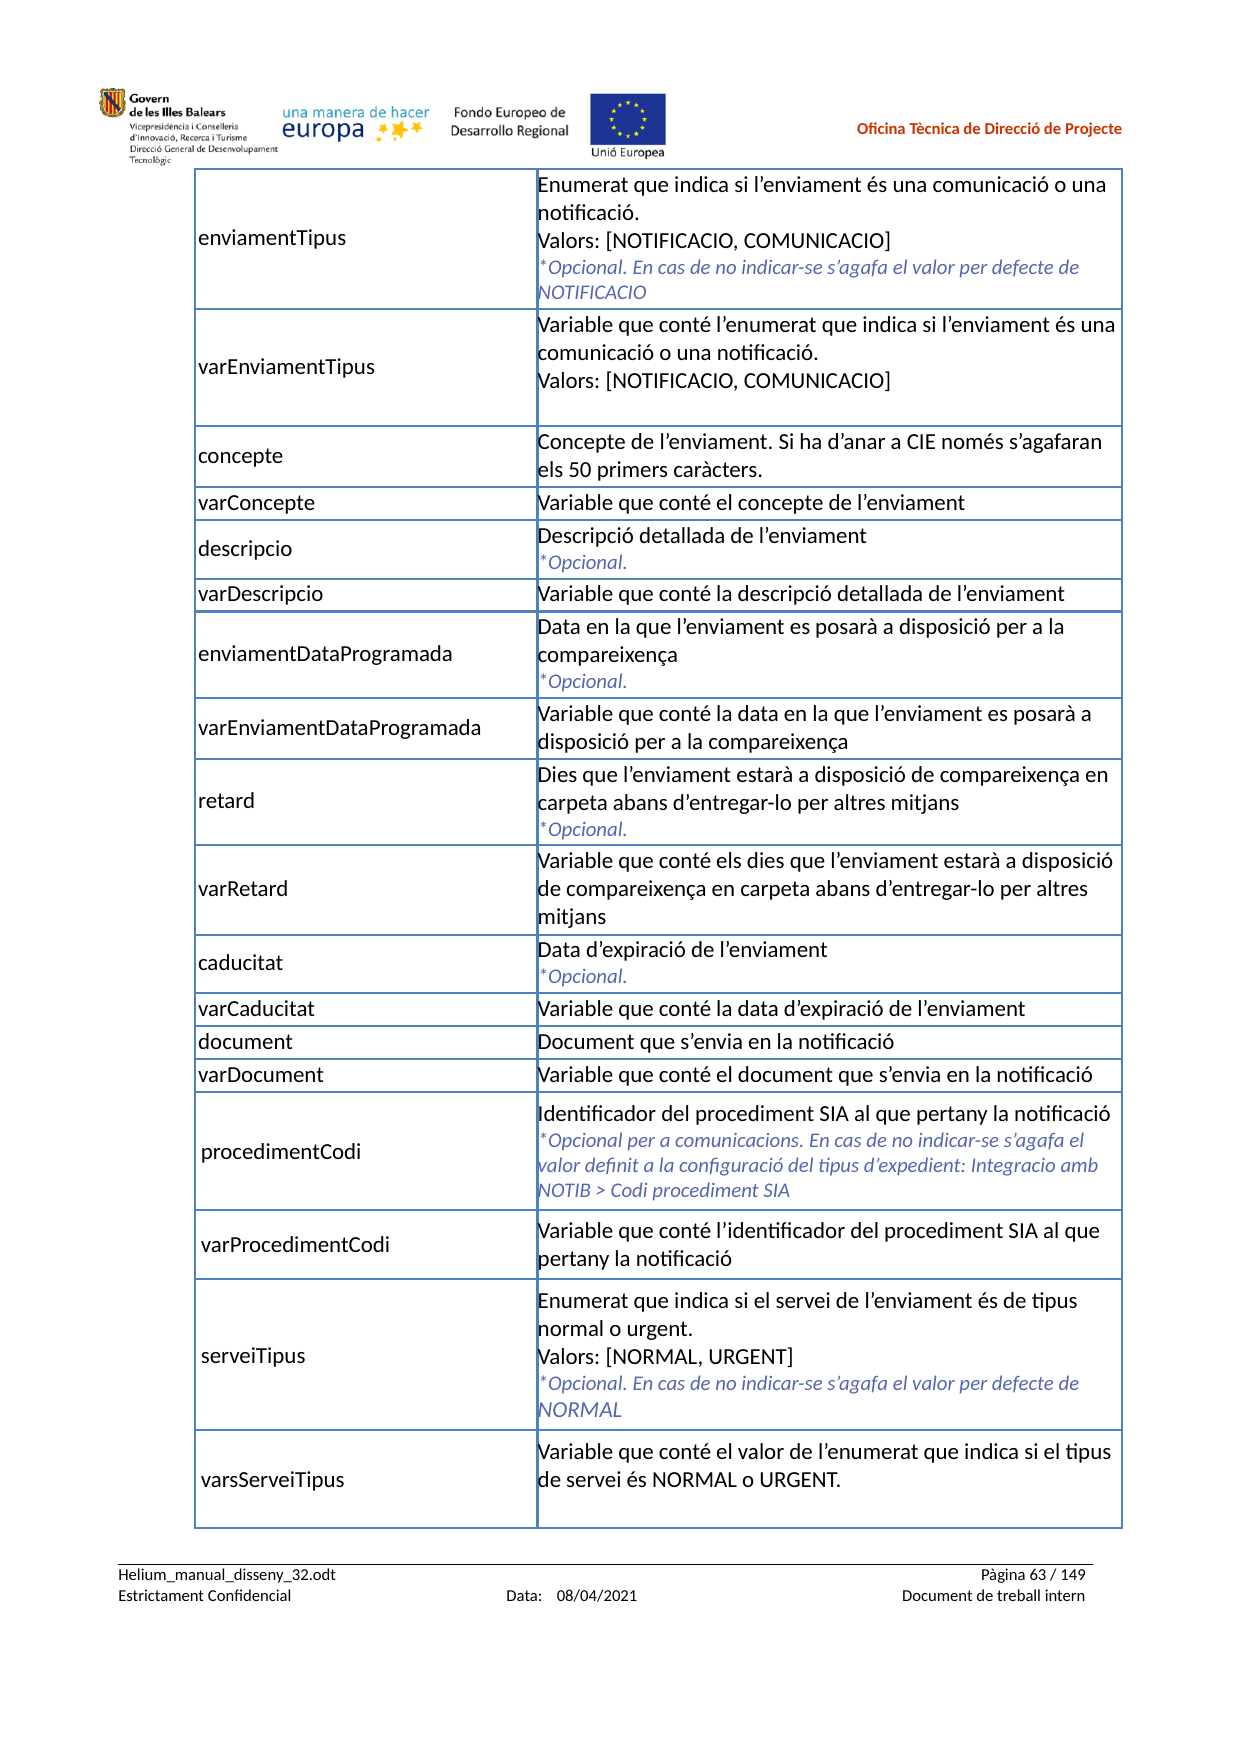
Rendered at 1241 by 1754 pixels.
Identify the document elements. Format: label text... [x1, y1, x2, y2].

table_cell retard [196, 760, 536, 844]
table_cell Enumerat que indica si el servei de l’enviament és de tipus normal o urgent. Valors: [NORMAL, URGENT] *Opcional. En cas de no indicar-se s’agafa el valor per defecte de NORMAL [539, 1280, 1121, 1429]
table_cell Variable que conté el concepte de l’enviament [539, 488, 1121, 519]
table_cell document [196, 1027, 536, 1058]
table_cell descripcio [196, 521, 536, 577]
table_cell varEnviamentTipus [196, 310, 536, 425]
table_cell enviamentTipus [196, 170, 536, 308]
table_cell Data en la que l’enviament es posarà a disposició per a la compareixença *Opcional. [539, 613, 1121, 697]
table_cell Enumerat que indica si l’enviament és una comunicació o una notificació. Valors: [NOTIFICACIO, COMUNICACIO] *Opcional. En cas de no indicar-se s’agafa el valor per defecte de NOTIFICACIO [539, 170, 1121, 308]
table_cell varDocument [196, 1060, 536, 1091]
table_cell Dies que l’enviament estarà a disposició de compareixença en carpeta abans d’entregar-lo per altres mitjans *Opcional. [539, 760, 1121, 844]
table_cell varConcepte [196, 488, 536, 519]
table_cell concepte [196, 427, 536, 486]
table_cell varRetard [196, 846, 536, 933]
table_cell Variable que conté l’identificador del procediment SIA al que pertany la notificació [539, 1211, 1121, 1278]
table_cell varCaducitat [196, 994, 536, 1025]
table_cell Descripció detallada de l’enviament *Opcional. [539, 521, 1121, 577]
table_cell enviamentDataProgramada [196, 613, 536, 697]
table_cell Variable que conté el document que s’envia en la notificació [539, 1060, 1121, 1091]
picture [99, 87, 668, 166]
table_cell Variable que conté l’enumerat que indica si l’enviament és una comunicació o una notificació. Valors: [NOTIFICACIO, COMUNICACIO] [539, 310, 1121, 425]
table_cell Identificador del procediment SIA al que pertany la notificació *Opcional per a comunicacions. En cas de no indicar-se s’agafa el valor definit a la configuració del tipus d’expedient: Integracio amb NOTIB > Codi procediment SIA [539, 1093, 1121, 1209]
table_cell Variable que conté la descripció detallada de l’enviament [539, 580, 1121, 610]
table_cell varProcedimentCodi [196, 1211, 536, 1278]
table_cell varDescripcio [196, 580, 536, 610]
table_cell Variable que conté la data d’expiració de l’enviament [539, 994, 1121, 1025]
table_cell procedimentCodi [196, 1093, 536, 1209]
table_cell varEnviamentDataProgramada [196, 699, 536, 758]
table_cell caducitat [196, 936, 536, 992]
table_cell Data d’expiració de l’enviament *Opcional. [539, 936, 1121, 992]
table_cell Document que s’envia en la notificació [539, 1027, 1121, 1058]
table_cell Variable que conté la data en la que l’enviament es posarà a disposició per a la compareixença [539, 699, 1121, 758]
table_cell Variable que conté els dies que l’enviament estarà a disposició de compareixença en carpeta abans d’entregar-lo per altres mitjans [539, 846, 1121, 933]
table_cell serveiTipus [196, 1280, 536, 1429]
table_cell Variable que conté el valor de l’enumerat que indica si el tipus de servei és NORMAL o URGENT. [539, 1431, 1121, 1527]
table_cell varsServeiTipus [196, 1431, 536, 1527]
table_cell Concepte de l’enviament. Si ha d’anar a CIE només s’agafaran els 50 primers caràcters. [539, 427, 1121, 486]
